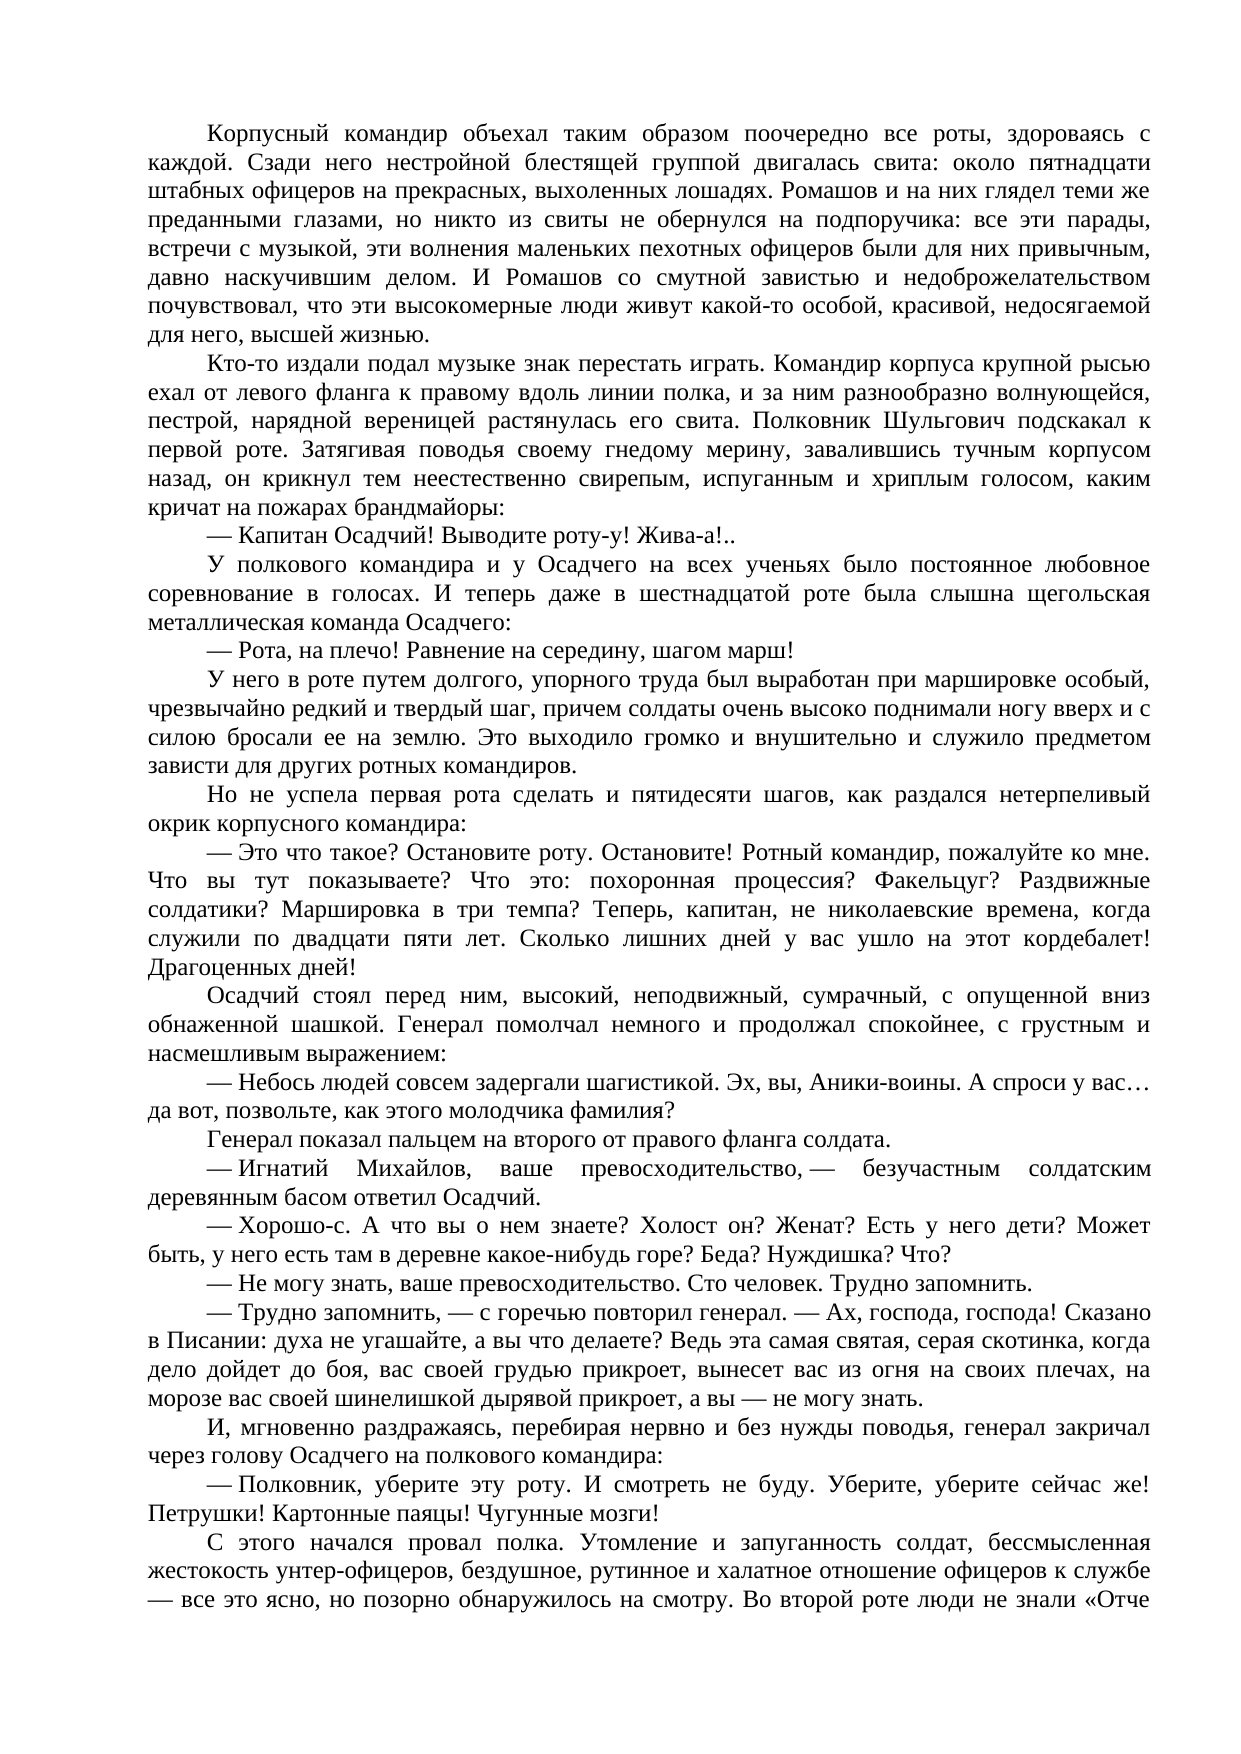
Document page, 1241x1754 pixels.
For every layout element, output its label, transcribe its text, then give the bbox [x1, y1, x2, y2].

text — Рота, на плечо! Равнение на середину, шагом марш! [148, 636, 1152, 664]
text — Не могу знать, ваше превосходительство. Сто человек. Трудно запомнить. [148, 1268, 1152, 1297]
text — Хорошо-с. А что вы о нем знаете? Холост он? Женат? Есть у него дети? Может быть, у него есть там в деревне какое-нибудь горе? Беда? Нуждишка? Что? [148, 1211, 1152, 1268]
text С этого начался провал полка. Утомление и запуганность солдат, бессмысленная жестокость унтер-офицеров, бездушное, рутинное и халатное отношение офицеров к службе — все это ясно, но позорно обнаружилось на смотру. Во второй роте люди не знали «Отче [148, 1527, 1152, 1613]
text — Небось людей совсем задергали шагистикой. Эх, вы, Аники-воины. А спроси у вас… да вот, позвольте, как этого молодчика фамилия? [148, 1067, 1152, 1124]
text Генерал показал пальцем на второго от правого фланга солдата. [148, 1124, 1152, 1153]
text Осадчий стоял перед ним, высокий, неподвижный, сумрачный, с опущенной вниз обнаженной шашкой. Генерал помолчал немного и продолжал спокойнее, с грустным и насмешливым выражением: [148, 981, 1152, 1067]
text — Трудно запомнить, — с горечью повторил генерал. — Ах, господа, господа! Сказано в Писании: духа не угашайте, а вы что делаете? Ведь эта самая святая, серая скотинка, когда дело дойдет до боя, вас своей грудью прикроет, вынесет вас из огня на своих плечах, на морозе вас своей шинелишкой дырявой прикроет, а вы — не могу знать. [148, 1297, 1152, 1412]
text — Это что такое? Остановите роту. Остановите! Ротный командир, пожалуйте ко мне. Что вы тут показываете? Что это: похоронная процессия? Факельцуг? Раздвижные солдатики? Маршировка в три темпа? Теперь, капитан, не николаевские времена, когда служили по двадцати пяти лет. Сколько лишних дней у вас ушло на этот кордебалет! Драгоценных дней! [148, 837, 1152, 981]
text У него в роте путем долгого, упорного труда был выработан при маршировке особый, чрезвычайно редкий и твердый шаг, причем солдаты очень высоко поднимали ногу вверх и с силою бросали ее на землю. Это выходило громко и внушительно и служило предметом зависти для других ротных командиров. [148, 664, 1152, 779]
text — Капитан Осадчий! Выводите роту-у! Жива-а!.. [148, 521, 1152, 549]
text — Полковник, уберите эту роту. И смотреть не буду. Уберите, уберите сейчас же! Петрушки! Картонные паяцы! Чугунные мозги! [148, 1469, 1152, 1527]
text Корпусный командир объехал таким образом поочередно все роты, здороваясь с каждой. Сзади него нестройной блестящей группой двигалась свита: около пятнадцати штабных офицеров на прекрасных, выхоленных лошадях. Ромашов и на них глядел теми же преданными глазами, но никто из свиты не обернулся на подпоручика: все эти парады, встречи с музыкой, эти волнения маленьких пехотных офицеров были для них привычным, давно наскучившим делом. И Ромашов со смутной завистью и недоброжелательством почувствовал, что эти высокомерные люди живут какой-то особой, красивой, недосягаемой для него, высшей жизнью. [148, 118, 1152, 348]
text Кто-то издали подал музыке знак перестать играть. Командир корпуса крупной рысью ехал от левого фланга к правому вдоль линии полка, и за ним разнообразно волнующейся, пестрой, нарядной вереницей растянулась его свита. Полковник Шульгович подскакал к первой роте. Затягивая поводья своему гнедому мерину, завалившись тучным корпусом назад, он крикнул тем неестественно свирепым, испуганным и хриплым голосом, каким кричат на пожарах брандмайоры: [148, 348, 1152, 521]
text Но не успела первая рота сделать и пятидесяти шагов, как раздался нетерпеливый окрик корпусного командира: [148, 779, 1152, 837]
text И, мгновенно раздражаясь, перебирая нервно и без нужды поводья, генерал закричал через голову Осадчего на полкового командира: [148, 1412, 1152, 1469]
text — Игнатий Михайлов, ваше превосходительство, — безучастным солдатским деревянным басом ответил Осадчий. [148, 1153, 1152, 1211]
text У полкового командира и у Осадчего на всех ученьях было постоянное любовное соревнование в голосах. И теперь даже в шестнадцатой роте была слышна щегольская металлическая команда Осадчего: [148, 549, 1152, 636]
